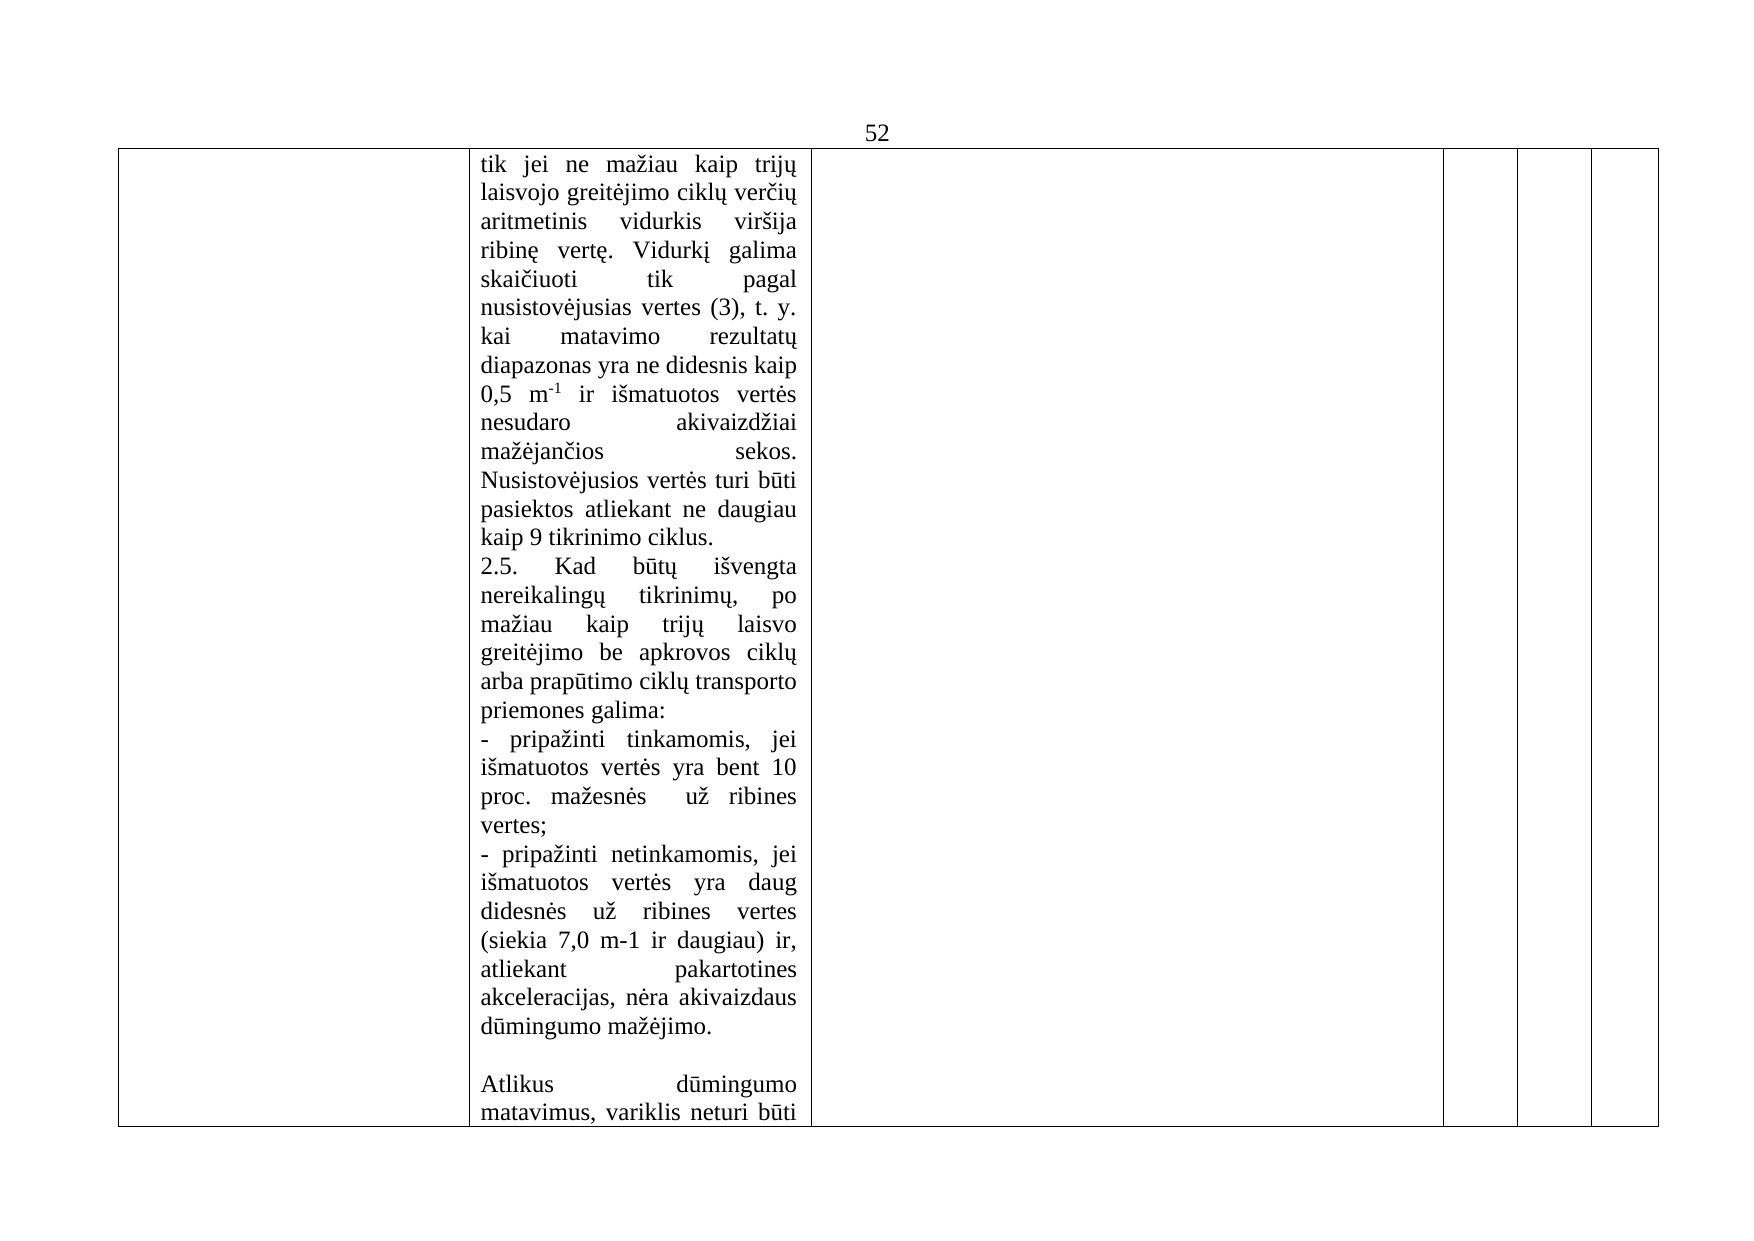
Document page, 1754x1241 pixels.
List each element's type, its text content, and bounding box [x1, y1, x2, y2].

table_cell tik jei ne mažiau kaip trijų laisvojo greitėjimo ciklų verčių aritmetinis vidurkis viršija ribinę vertę. Vidurkį galima skaičiuoti tik pagal nusistovėjusias vertes (3), t. y. kai matavimo rezultatų diapazonas yra ne didesnis kaip 0,5 m-1 ir išmatuotos vertės nesudaro akivaizdžiai mažėjančios sekos. Nusistovėjusios vertės turi būti pasiektos atliekant ne daugiau kaip 9 tikrinimo ciklus. 2.5. Kad būtų išvengta nereikalingų tikrinimų, po mažiau kaip trijų laisvo greitėjimo be apkrovos ciklų arba prapūtimo ciklų transporto priemones galima: - pripažinti tinkamomis, jei išmatuotos vertės yra bent 10 proc. mažesnės už ribines vertes; - pripažinti netinkamomis, jei išmatuotos vertės yra daug didesnės už ribines vertes (siekia 7,0 m-1 ir daugiau) ir, atliekant pakartotines akceleracijas, nėra akivaizdaus dūmingumo mažėjimo. Atlikus dūmingumo matavimus, variklis neturi būti [470, 149, 811, 1126]
table_cell [1592, 149, 1658, 1126]
table_cell [1518, 149, 1591, 1126]
table_cell [119, 149, 469, 1126]
table_cell [1444, 149, 1517, 1126]
table_cell [812, 149, 1443, 1126]
